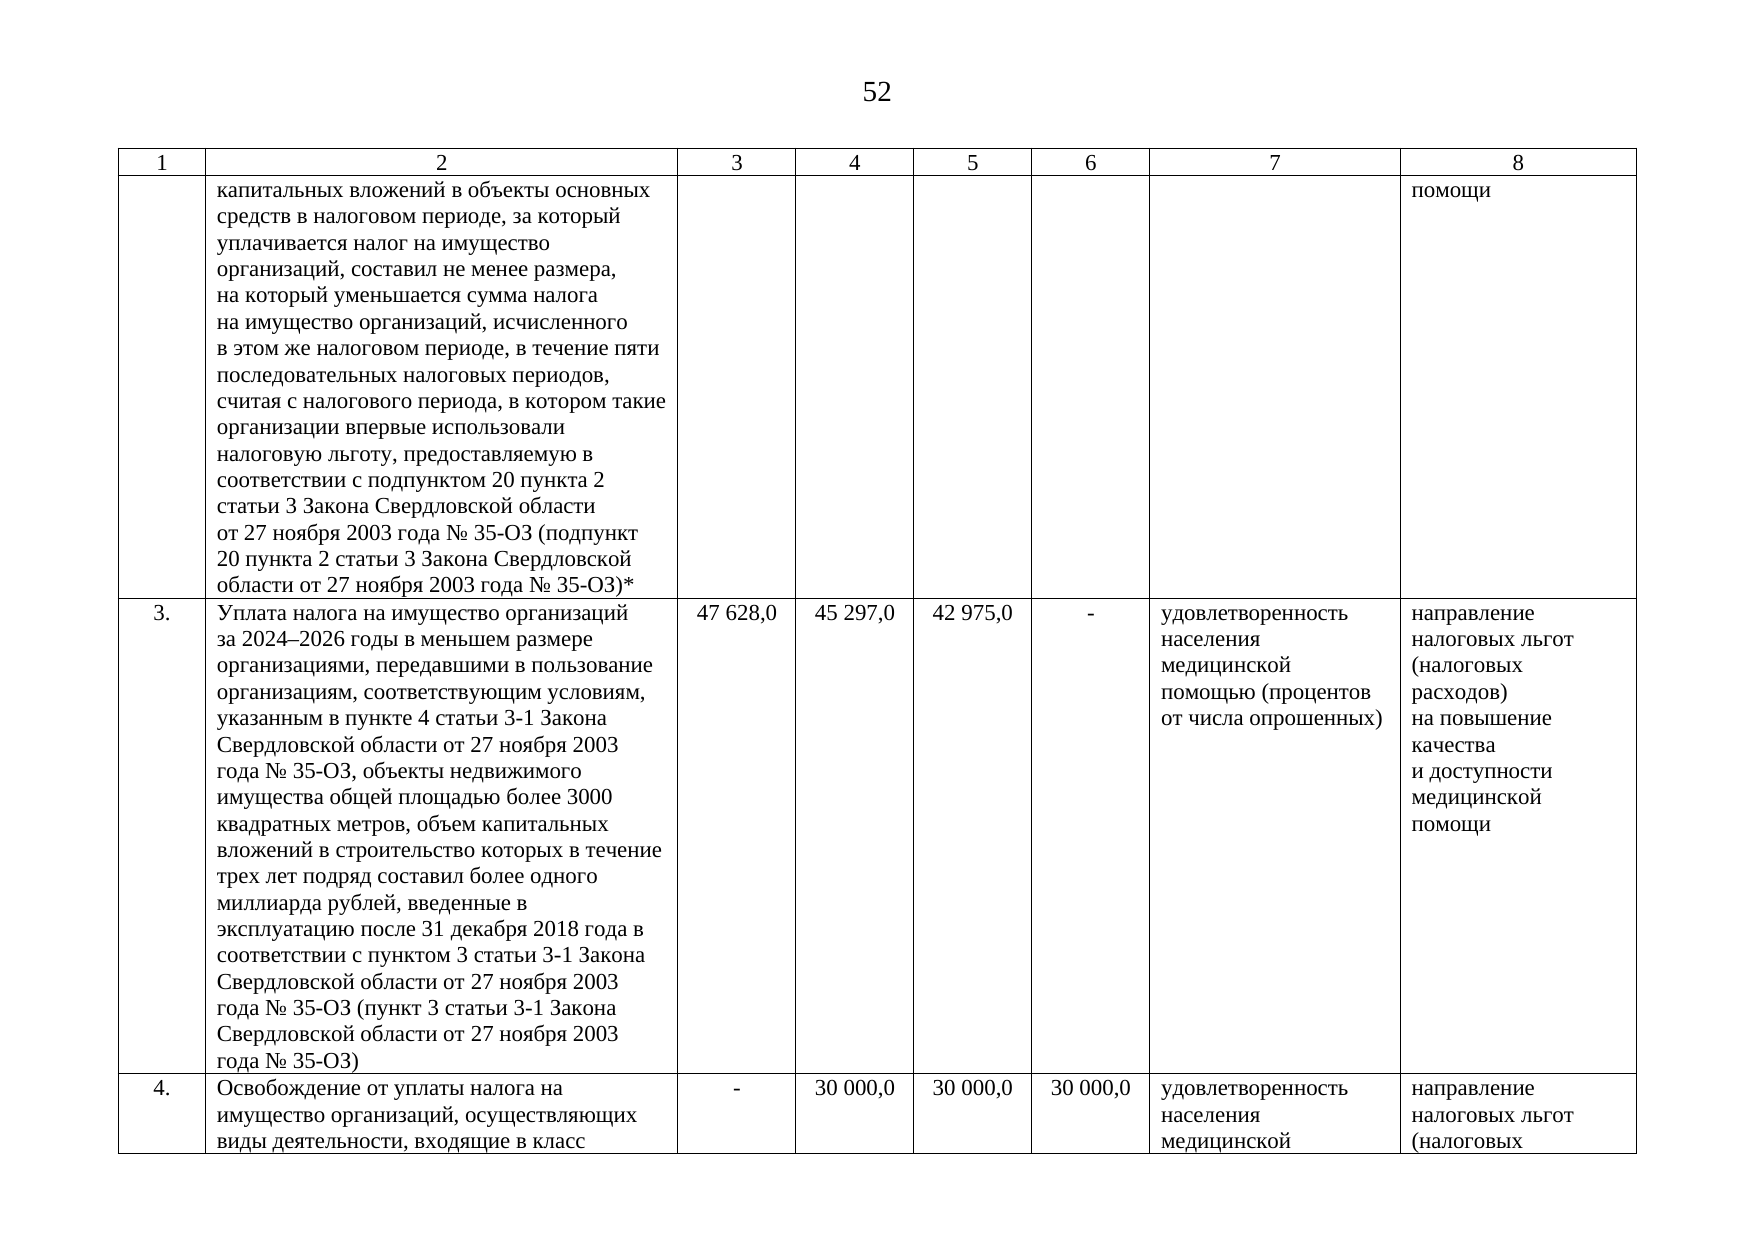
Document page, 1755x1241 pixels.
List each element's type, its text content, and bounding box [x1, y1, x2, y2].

table_header 6 [1032, 149, 1149, 175]
table_header 1 [119, 149, 205, 175]
table_cell Уплата налога на имущество организаций за 2024–2026 годы в меньшем размере организациями, передавшими в пользование организациям, соответствующим условиям, указанным в пункте 4 статьи 3-1 Закона Свердловской области от 27 ноября 2003 года № 35-ОЗ, объекты недвижимого имущества общей площадью более 3000 квадратных метров, объем капитальных вложений в строительство которых в течение трех лет подряд составил более одного миллиарда рублей, введенные в эксплуатацию после 31 декабря 2018 года в соответствии с пунктом 3 статьи 3-1 Закона Свердловской области от 27 ноября 2003 года № 35-ОЗ (пункт 3 статьи 3-1 Закона Свердловской области от 27 ноября 2003 года № 35-ОЗ) [206, 599, 677, 1073]
table_cell капитальных вложений в объекты основных средств в налоговом периоде, за который уплачивается налог на имущество организаций, составил не менее размера, на который уменьшается сумма налога на имущество организаций, исчисленного в этом же налоговом периоде, в течение пяти последовательных налоговых периодов, считая с налогового периода, в котором такие организации впервые использовали налоговую льготу, предоставляемую в соответствии с подпунктом 20 пункта 2 статьи 3 Закона Свердловской области от 27 ноября 2003 года № 35-ОЗ (подпункт 20 пункта 2 статьи 3 Закона Свердловской области от 27 ноября 2003 года № 35-ОЗ)* [206, 176, 677, 598]
table_header 3 [678, 149, 795, 175]
table_header 5 [914, 149, 1031, 175]
table_cell 30 000,0 [1032, 1074, 1149, 1153]
table_cell [914, 176, 1031, 598]
table_cell 4. [119, 1074, 205, 1153]
table_cell [119, 176, 205, 598]
table_cell 30 000,0 [914, 1074, 1031, 1153]
table_cell [1150, 176, 1400, 598]
table_cell направление налоговых льгот (налоговых расходов) на повышение качества и доступности медицинской помощи [1401, 599, 1636, 1073]
table_cell 42 975,0 [914, 599, 1031, 1073]
table_cell 30 000,0 [796, 1074, 913, 1153]
table_cell - [1032, 176, 1149, 598]
table_cell [678, 176, 795, 598]
table_header 8 [1401, 149, 1636, 175]
table_header 7 [1150, 149, 1400, 175]
table_cell - [1032, 599, 1149, 1073]
table_cell помощи [1401, 176, 1636, 598]
table_cell удовлетворенность населения медицинской помощью (процентов от числа опрошенных) [1150, 599, 1400, 1073]
table_cell удовлетворенность населения медицинской [1150, 1074, 1400, 1153]
table_header 4 [796, 149, 913, 175]
table_cell 3. [119, 599, 205, 1073]
table_cell [796, 176, 913, 598]
table_cell направление налоговых льгот (налоговых [1401, 1074, 1636, 1153]
table_cell - [678, 1074, 795, 1153]
table_cell 47 628,0 [678, 599, 795, 1073]
table_header 2 [206, 149, 677, 175]
table_cell 45 297,0 [796, 599, 913, 1073]
table_cell Освобождение от уплаты налога на имущество организаций, осуществляющих виды деятельности, входящие в класс [206, 1074, 677, 1153]
